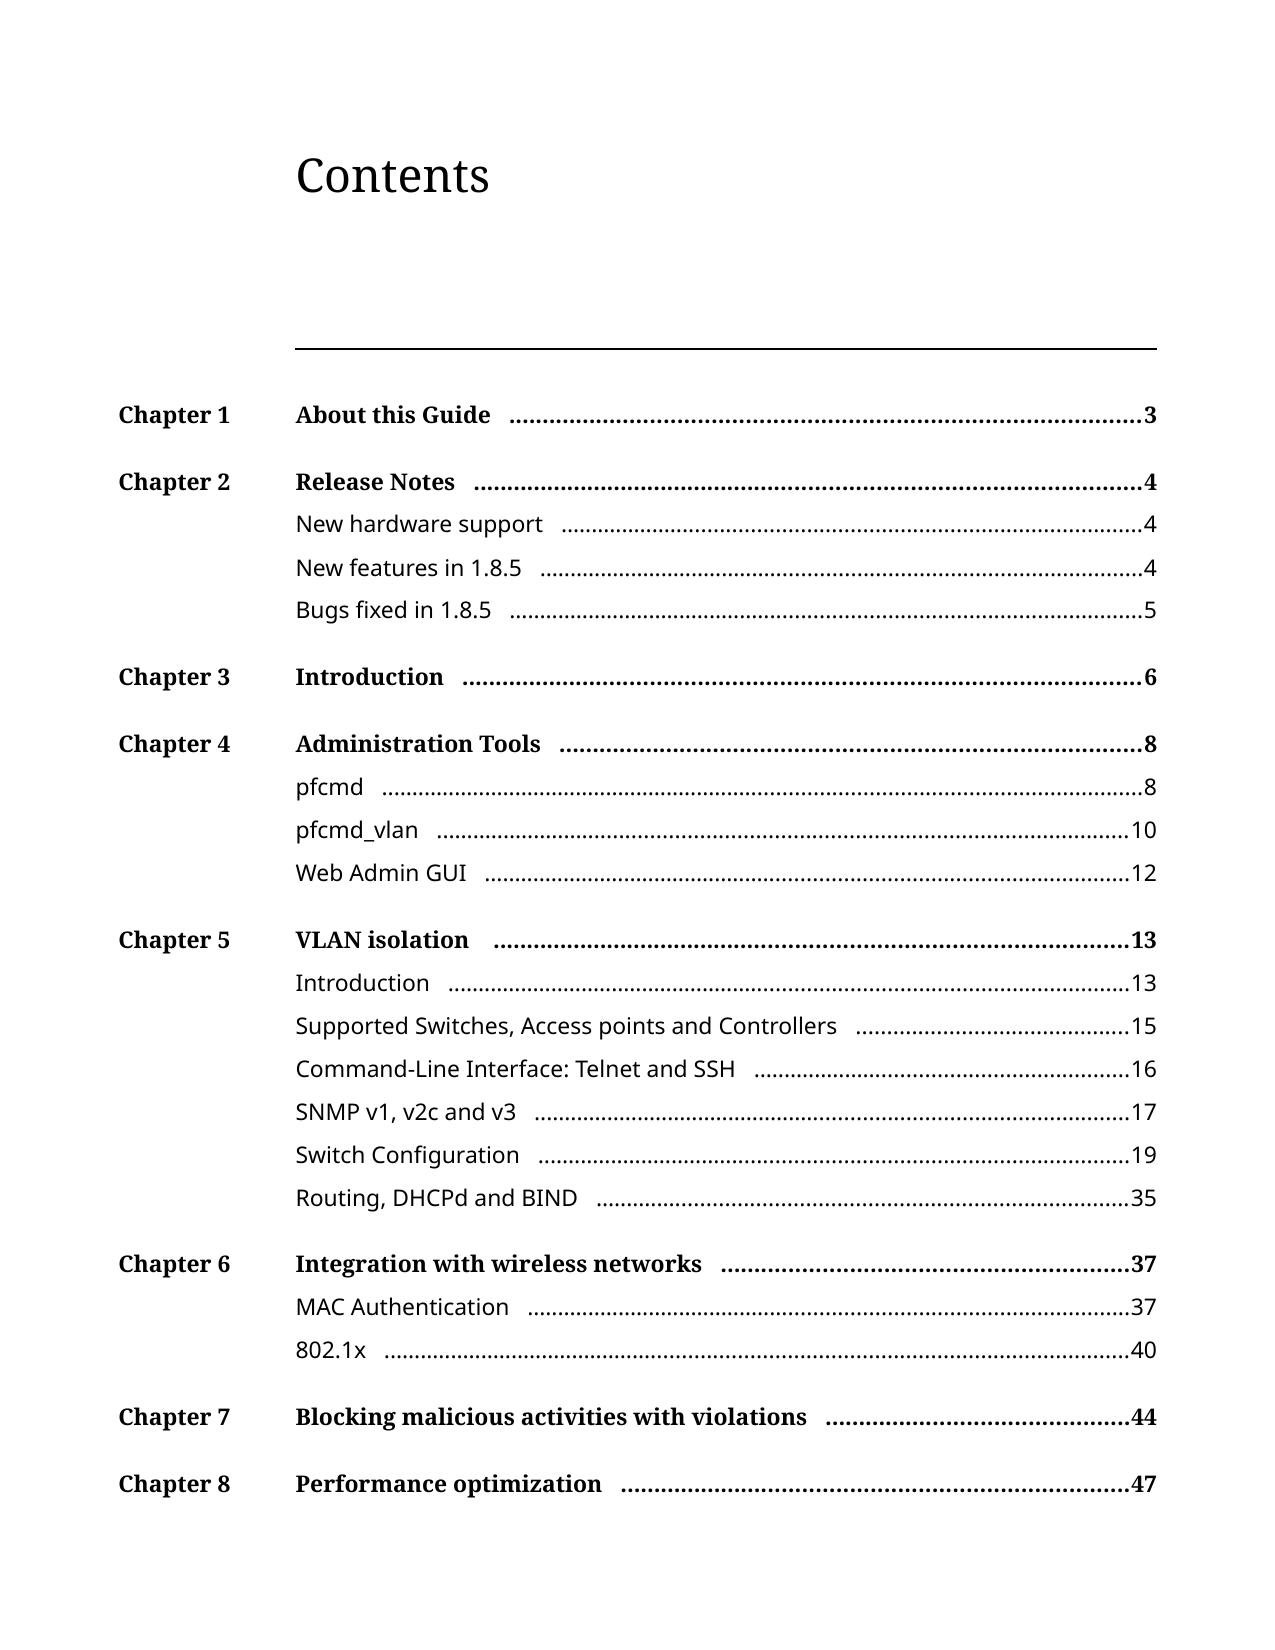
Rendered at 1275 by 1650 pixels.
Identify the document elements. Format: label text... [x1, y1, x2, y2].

text Switch Configuration 19 [295, 1139, 1157, 1170]
text Chapter 8 Performance optimization 47 [118, 1468, 1157, 1499]
text New features in 1.8.5 4 [295, 551, 1157, 583]
text Chapter 2 Release Notes 4 [118, 465, 1157, 497]
text SNMP v1, v2c and v3 17 [295, 1096, 1157, 1127]
text New hardware support 4 [295, 508, 1157, 540]
text Chapter 4 Administration Tools 8 [118, 728, 1157, 759]
text Routing, DHCPd and BIND 35 [295, 1182, 1157, 1213]
text Supported Switches, Access points and Controllers 15 [295, 1009, 1157, 1041]
text Introduction 13 [295, 967, 1157, 998]
text Command-Line Interface: Telnet and SSH 16 [295, 1053, 1157, 1084]
subtitle Contents [295, 143, 1157, 348]
text MAC Authentication 37 [295, 1291, 1157, 1323]
text Chapter 7 Blocking malicious activities with violations 44 [118, 1401, 1157, 1432]
text 802.1x 40 [295, 1334, 1157, 1366]
text pfcmd_vlan 10 [295, 814, 1157, 845]
text Web Admin GUI 12 [295, 857, 1157, 888]
text Chapter 1 About this Guide 3 [118, 399, 1157, 430]
text Chapter 6 Integration with wireless networks 37 [118, 1248, 1157, 1279]
text Chapter 5 VLAN isolation 13 [118, 923, 1157, 955]
text pfcmd 8 [295, 771, 1157, 802]
text Bugs fixed in 1.8.5 5 [295, 594, 1157, 626]
text Chapter 3 Introduction 6 [118, 661, 1157, 692]
